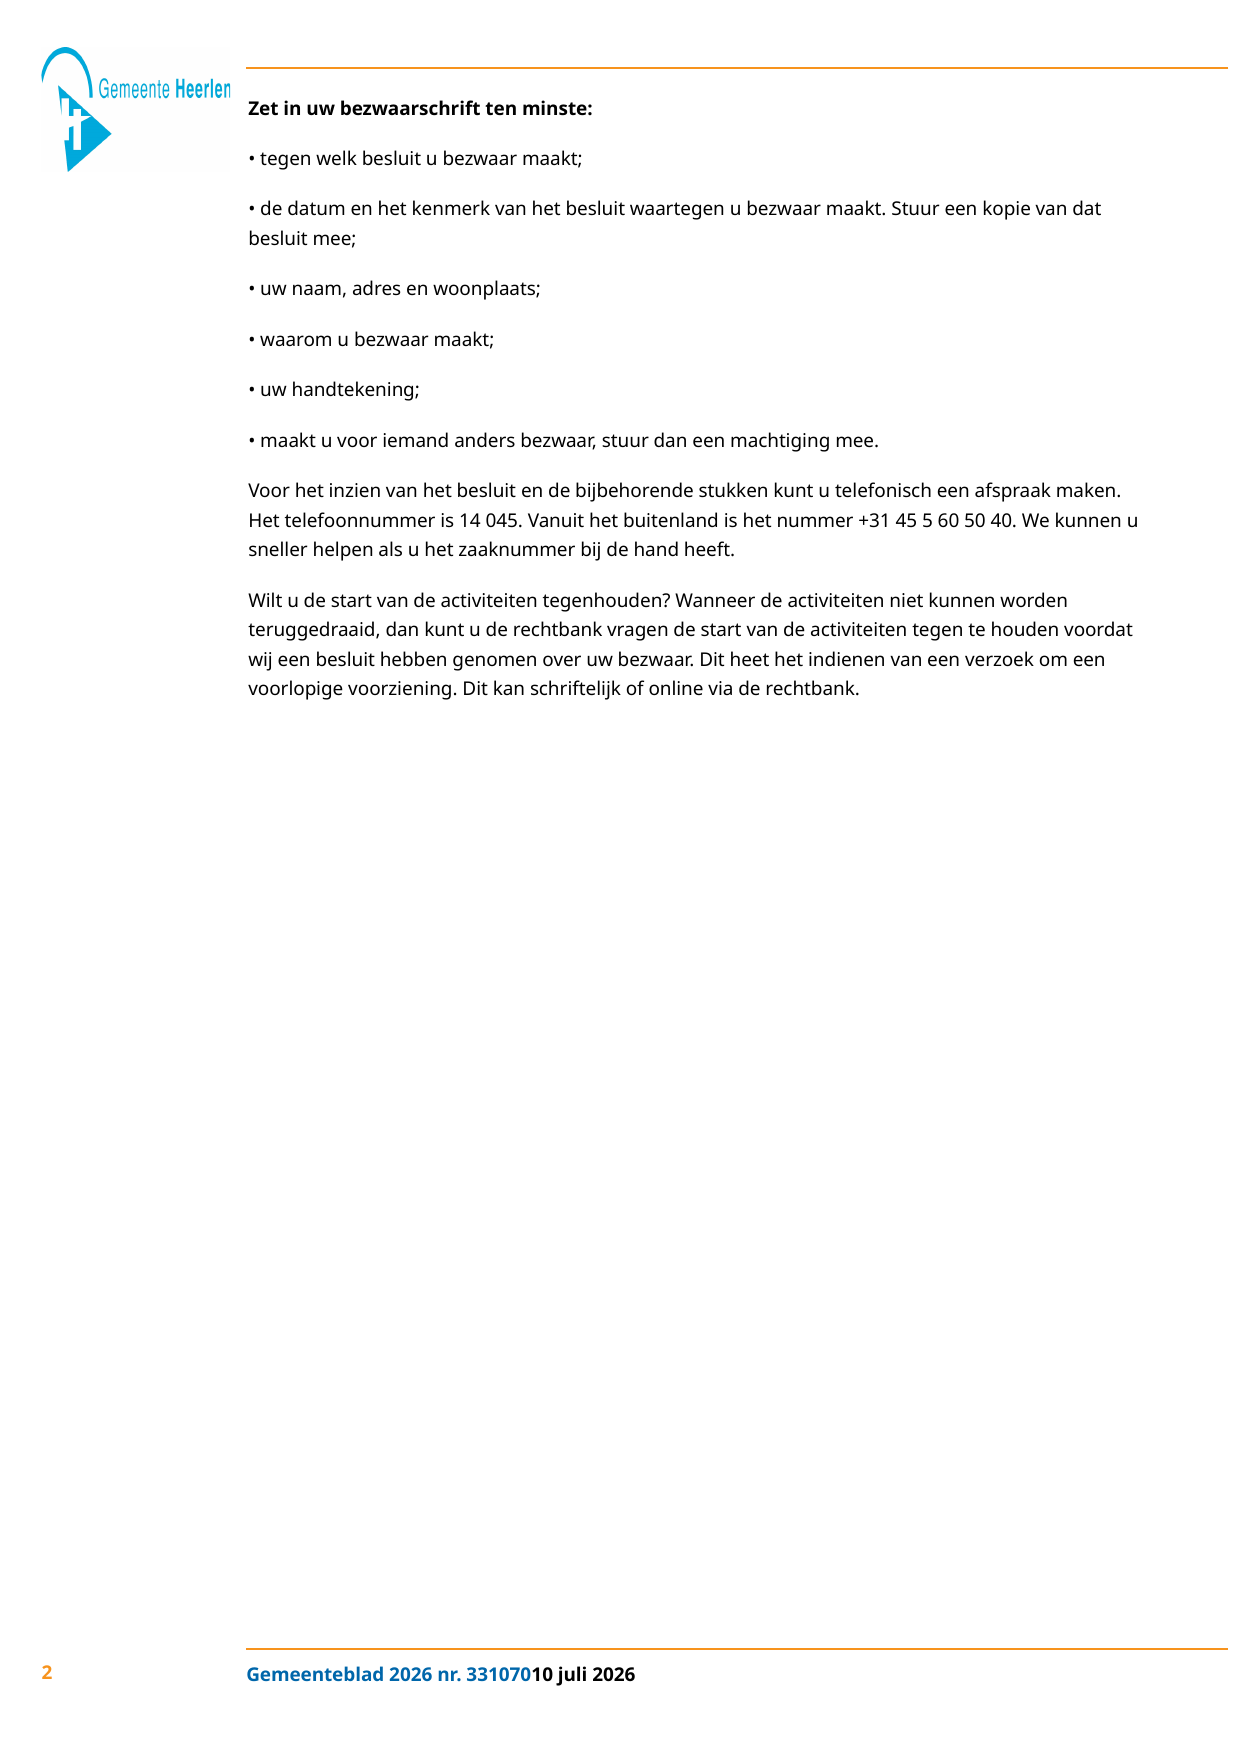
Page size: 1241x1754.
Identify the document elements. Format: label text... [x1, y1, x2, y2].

picture [41, 47, 59, 70]
text • de datum en het kenmerk van het besluit waartegen u bezwaar maakt. Stuur een kopie van dat besluit mee; [248, 196, 1152, 251]
text • tegen welk besluit u bezwaar maakt; [248, 145, 1152, 171]
text • waarom u bezwaar maakt; [248, 326, 1152, 352]
text Zet in uw bezwaarschrift ten minste: [248, 95, 1152, 121]
text Voor het inzien van het besluit en de bijbehorende stukken kunt u telefonisch een afspraak maken. Het telefoonnummer is 14 045. Vanuit het buitenland is het nummer +31 45 5 60 50 40. We kunnen u sneller helpen als u het zaaknummer bij de hand heeft. [248, 477, 1152, 562]
text • maakt u voor iemand anders bezwaar, stuur dan een machtiging mee. [248, 427, 1152, 453]
picture [41, 47, 231, 172]
text • uw naam, adres en woonplaats; [248, 276, 1152, 301]
text • uw handtekening; [248, 376, 1152, 402]
text Wilt u de start van de activiteiten tegenhouden? Wanneer de activiteiten niet kunnen worden teruggedraaid, dan kunt u de rechtbank vragen de start van de activiteiten tegen te houden voordat wij een besluit hebben genomen over uw bezwaar. Dit heet het indienen van een verzoek om een voorlopige voorziening. Dit kan schriftelijk of online via de rechtbank. [248, 587, 1152, 701]
